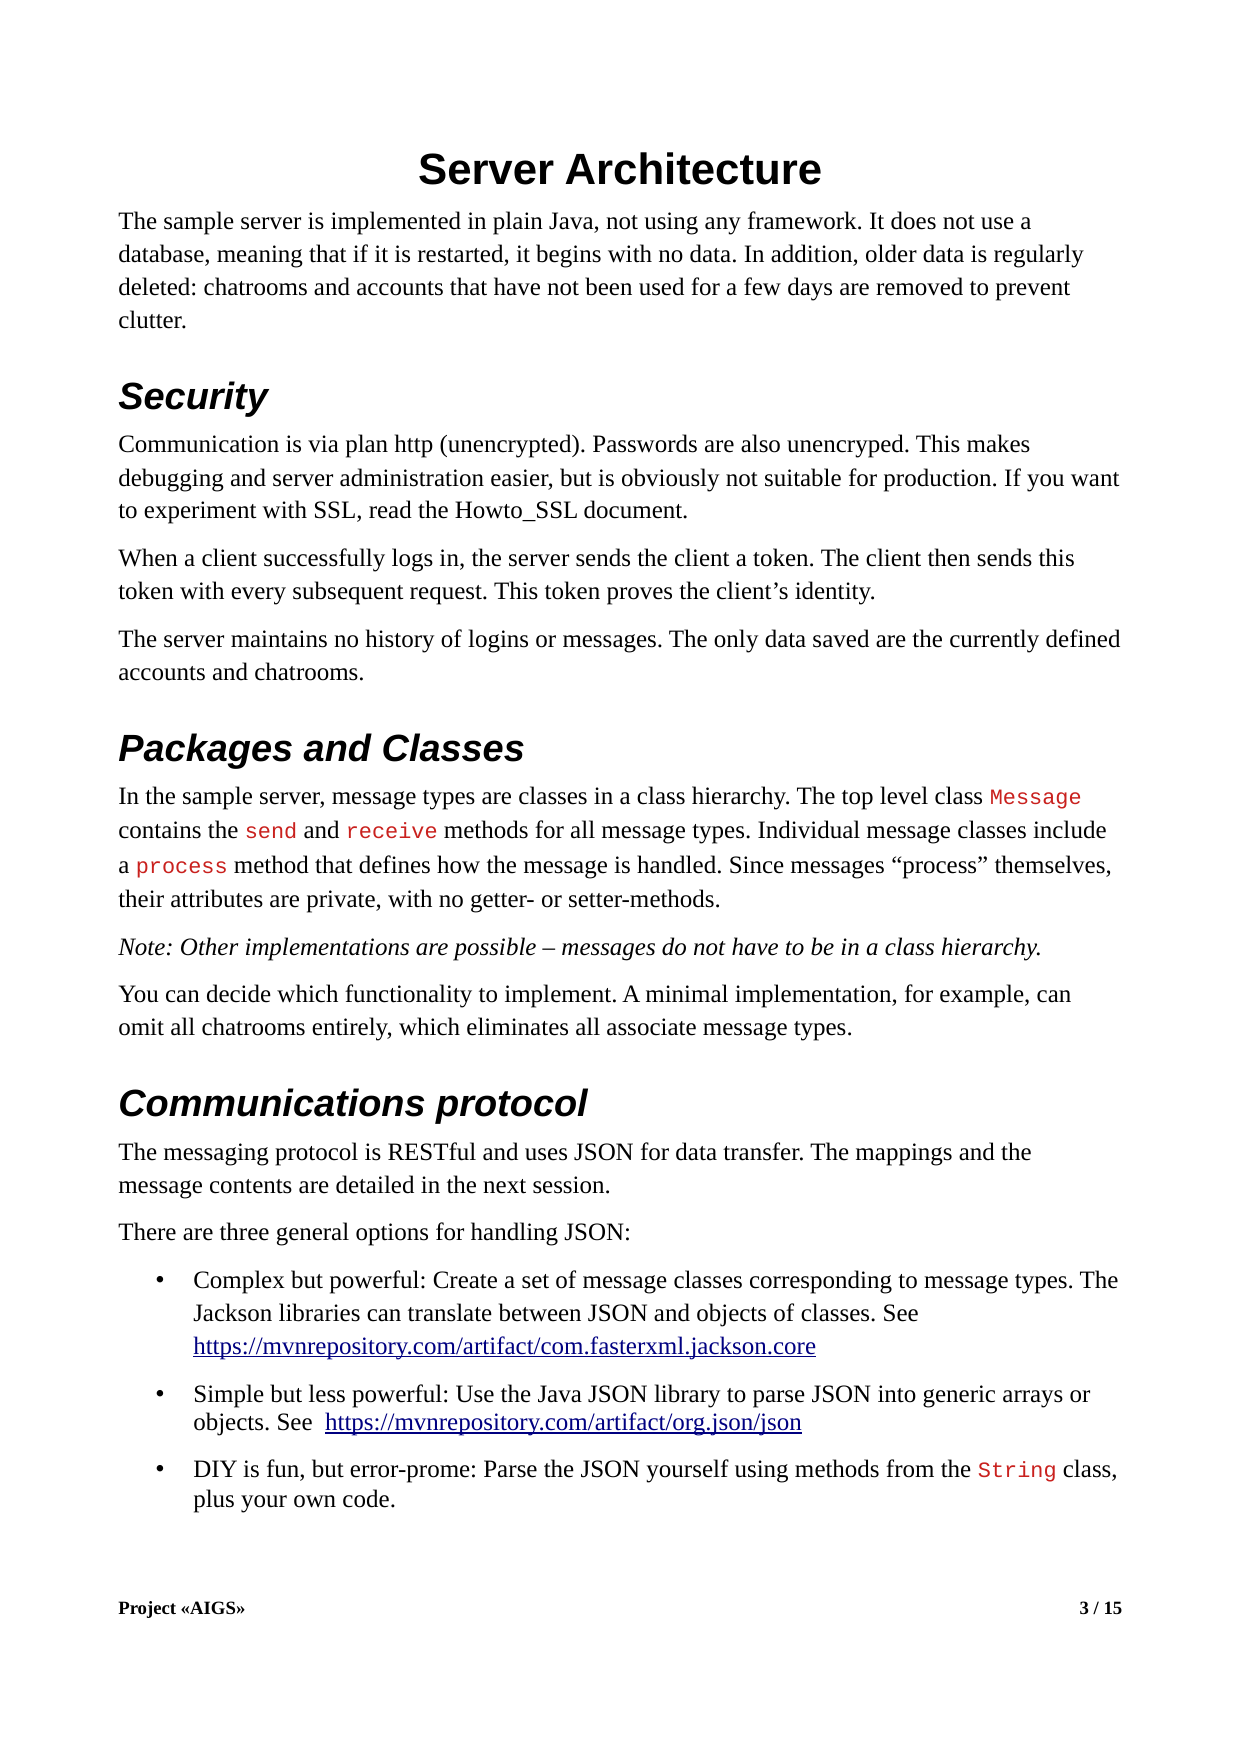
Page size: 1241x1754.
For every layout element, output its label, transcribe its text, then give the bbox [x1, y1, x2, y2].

subtitle Packages and Classes [118, 725, 1122, 769]
list DIY is fun, but error-prome: Parse the JSON yourself using methods from the String class, plus your own code. [156, 1454, 1122, 1512]
text The messaging protocol is RESTful and uses JSON for data transfer. The mappings and the message contents are detailed in the next session. [118, 1137, 1122, 1198]
subtitle Communications protocol [118, 1081, 1122, 1124]
text The server maintains no history of logins or messages. The only data saved are the currently defined accounts and chatrooms. [118, 624, 1122, 686]
text You can decide which functionality to implement. A minimal implementation, for example, can omit all chatrooms entirely, which eliminates all associate message types. [118, 979, 1122, 1041]
text When a client successfully logs in, the server sends the client a token. The client then sends this token with every subsequent request. This token proves the client’s identity. [118, 543, 1122, 605]
text Communication is via plan http (unencrypted). Passwords are also unencryped. This makes debugging and server administration easier, but is obviously not suitable for production. If you want to experiment with SSL, read the Howto_SSL document. [118, 429, 1122, 524]
text In the sample server, message types are classes in a class hierarchy. The top level class Message contains the send and receive methods for all message types. Individual message classes include a process method that defines how the message is handled. Since messages “process” themselves, their attributes are private, with no getter- or setter-methods. [118, 781, 1122, 913]
list Simple but less powerful: Use the Java JSON library to parse JSON into generic arrays or objects. See https://mvnrepository.com/artifact/org.json/json [156, 1379, 1122, 1436]
subtitle Security [118, 373, 1122, 417]
text Note: Other implementations are possible – messages do not have to be in a class hierarchy. [118, 932, 1122, 960]
text The sample server is implemented in plain Java, not using any framework. It does not use a database, meaning that if it is restarted, it begins with no data. In addition, older data is regularly deleted: chatrooms and accounts that have not been used for a few days are removed to prevent clutter. [118, 206, 1122, 334]
list Complex but powerful: Create a set of message classes corresponding to message types. The Jackson libraries can translate between JSON and objects of classes. See https://mvnrepository.com/artifact/com.fasterxml.jackson.core [156, 1265, 1122, 1360]
subtitle Server Architecture [118, 143, 1122, 193]
text There are three general options for handling JSON: [118, 1217, 1122, 1246]
